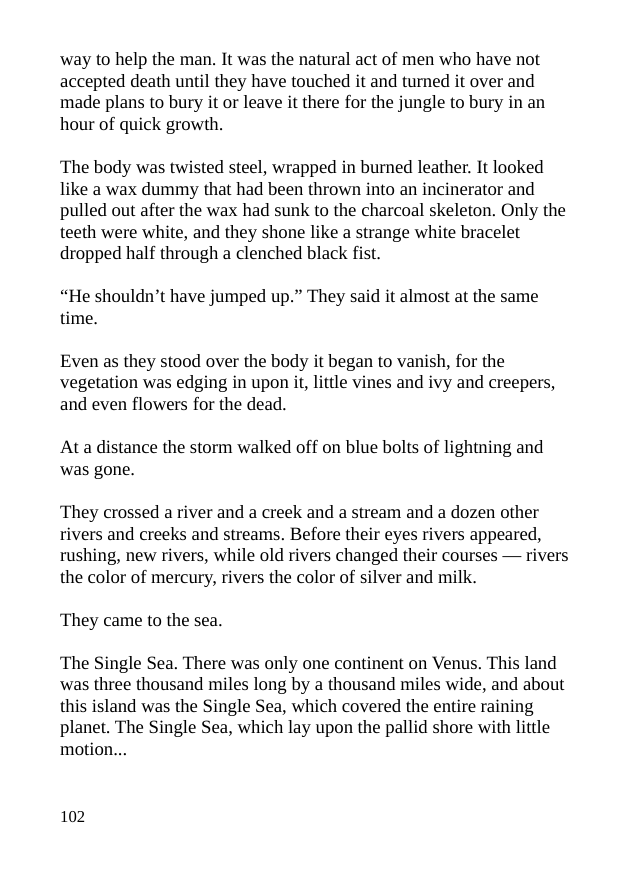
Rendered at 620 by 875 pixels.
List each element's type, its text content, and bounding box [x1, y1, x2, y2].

text way to help the man. It was the natural act of men who have not accepted death until they have touched it and turned it over and made plans to bury it or leave it there for the jungle to bury in an hour of quick growth. The body was twisted steel, wrapped in burned leather. It looked like a wax dummy that had been thrown into an incinerator and pulled out after the wax had sunk to the charcoal skeleton. Only the teeth were white, and they shone like a strange white bracelet dropped half through a clenched black fist. “He shouldn’t have jumped up.” They said it almost at the same time. Even as they stood over the body it began to vanish, for the vegetation was edging in upon it, little vines and ivy and creepers, and even flowers for the dead. At a distance the storm walked off on blue bolts of lightning and was gone. They crossed a river and a creek and a stream and a dozen other rivers and creeks and streams. Before their eyes rivers appeared, rushing, new rivers, while old rivers changed their courses — rivers the color of mercury, rivers the color of silver and milk. They came to the sea. The Single Sea. There was only one continent on Venus. This land was three thousand miles long by a thousand miles wide, and about this island was the Single Sea, which covered the entire raining planet. The Single Sea, which lay upon the pallid shore with little motion... [60, 48, 571, 781]
